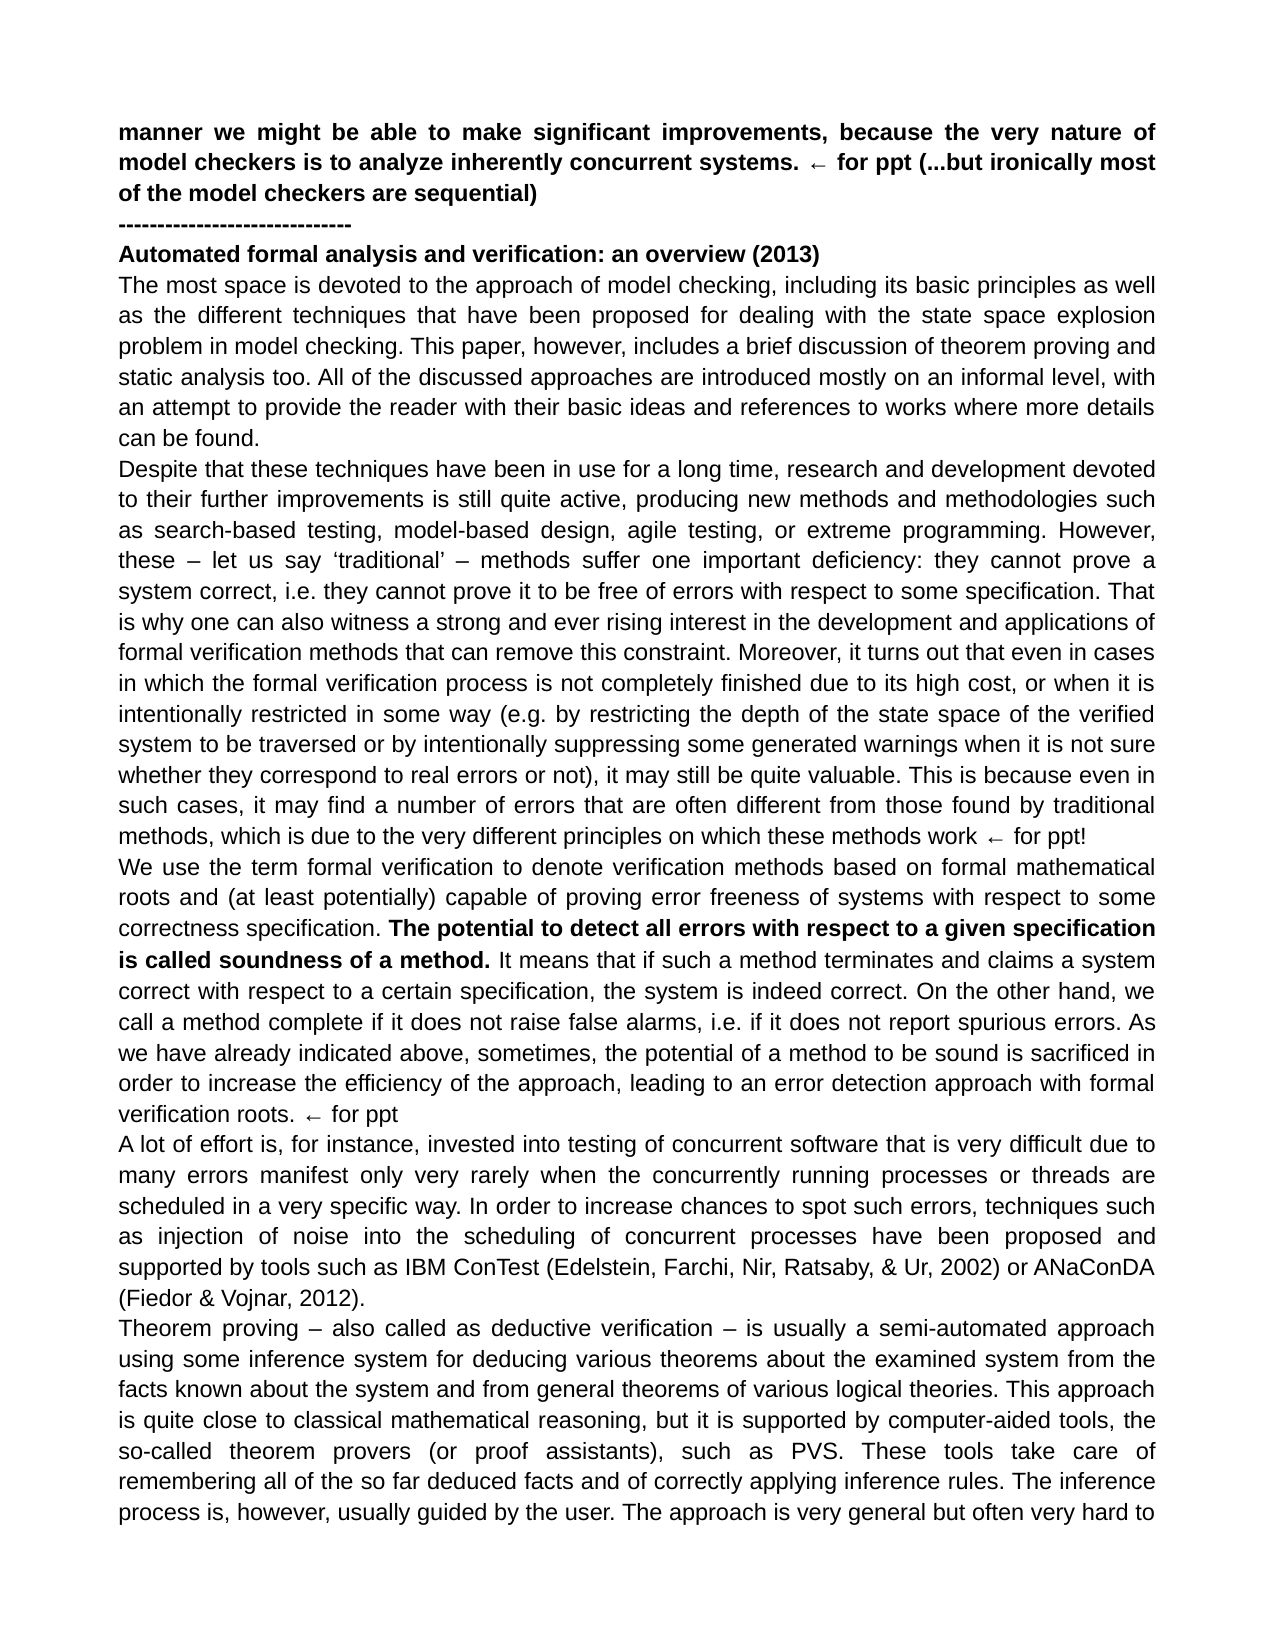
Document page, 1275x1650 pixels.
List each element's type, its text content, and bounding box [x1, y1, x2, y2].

text ------------------------------ [118, 210, 1157, 237]
text Despite that these techniques have been in use for a long time, research and development devoted to their further improvements is still quite active, producing new methods and methodologies such as search-based testing, model-based design, agile testing, or extreme programming. However, these – let us say ‘traditional’ – methods suffer one important deficiency: they cannot prove a system correct, i.e. they cannot prove it to be free of errors with respect to some specification. That is why one can also witness a strong and ever rising interest in the development and applications of formal verification methods that can remove this constraint. Moreover, it turns out that even in cases in which the formal verification process is not completely finished due to its high cost, or when it is intentionally restricted in some way (e.g. by restricting the depth of the state space of the verified system to be traversed or by intentionally suppressing some generated warnings when it is not sure whether they correspond to real errors or not), it may still be quite valuable. This is because even in such cases, it may find a number of errors that are often different from those found by traditional methods, which is due to the very different principles on which these methods work ← for ppt! [118, 455, 1157, 849]
text Automated formal analysis and verification: an overview (2013) [118, 241, 1157, 267]
text The most space is devoted to the approach of model checking, including its basic principles as well as the different techniques that have been proposed for dealing with the state space explosion problem in model checking. This paper, however, includes a brief discussion of theorem proving and static analysis too. All of the discussed approaches are introduced mostly on an informal level, with an attempt to provide the reader with their basic ideas and references to works where more details can be found. [118, 271, 1157, 451]
text We use the term formal verification to denote verification methods based on formal mathematical roots and (at least potentially) capable of proving error freeness of systems with respect to some correctness specification. The potential to detect all errors with respect to a given specification is called soundness of a method. It means that if such a method terminates and claims a system correct with respect to a certain specification, the system is indeed correct. On the other hand, we call a method complete if it does not raise false alarms, i.e. if it does not report spurious errors. As we have already indicated above, sometimes, the potential of a method to be sound is sacrificed in order to increase the efficiency of the approach, leading to an error detection approach with formal verification roots. ← for ppt [118, 853, 1157, 1127]
text manner we might be able to make significant improvements, because the very nature of model checkers is to analyze inherently concurrent systems. ← for ppt (...but ironically most of the model checkers are sequential) [118, 118, 1157, 206]
text Theorem proving – also called as deductive verification – is usually a semi-automated approach using some inference system for deducing various theorems about the examined system from the facts known about the system and from general theorems of various logical theories. This approach is quite close to classical mathematical reasoning, but it is supported by computer-aided tools, the so-called theorem provers (or proof assistants), such as PVS. These tools take care of remembering all of the so far deduced facts and of correctly applying inference rules. The inference process is, however, usually guided by the user. The approach is very general but often very hard to [118, 1314, 1157, 1525]
text A lot of effort is, for instance, invested into testing of concurrent software that is very difficult due to many errors manifest only very rarely when the concurrently running processes or threads are scheduled in a very specific way. In order to increase chances to spot such errors, techniques such as injection of noise into the scheduling of concurrent processes have been proposed and supported by tools such as IBM ConTest (Edelstein, Farchi, Nir, Ratsaby, & Ur, 2002) or ANaConDA (Fiedor & Vojnar, 2012). [118, 1131, 1157, 1311]
